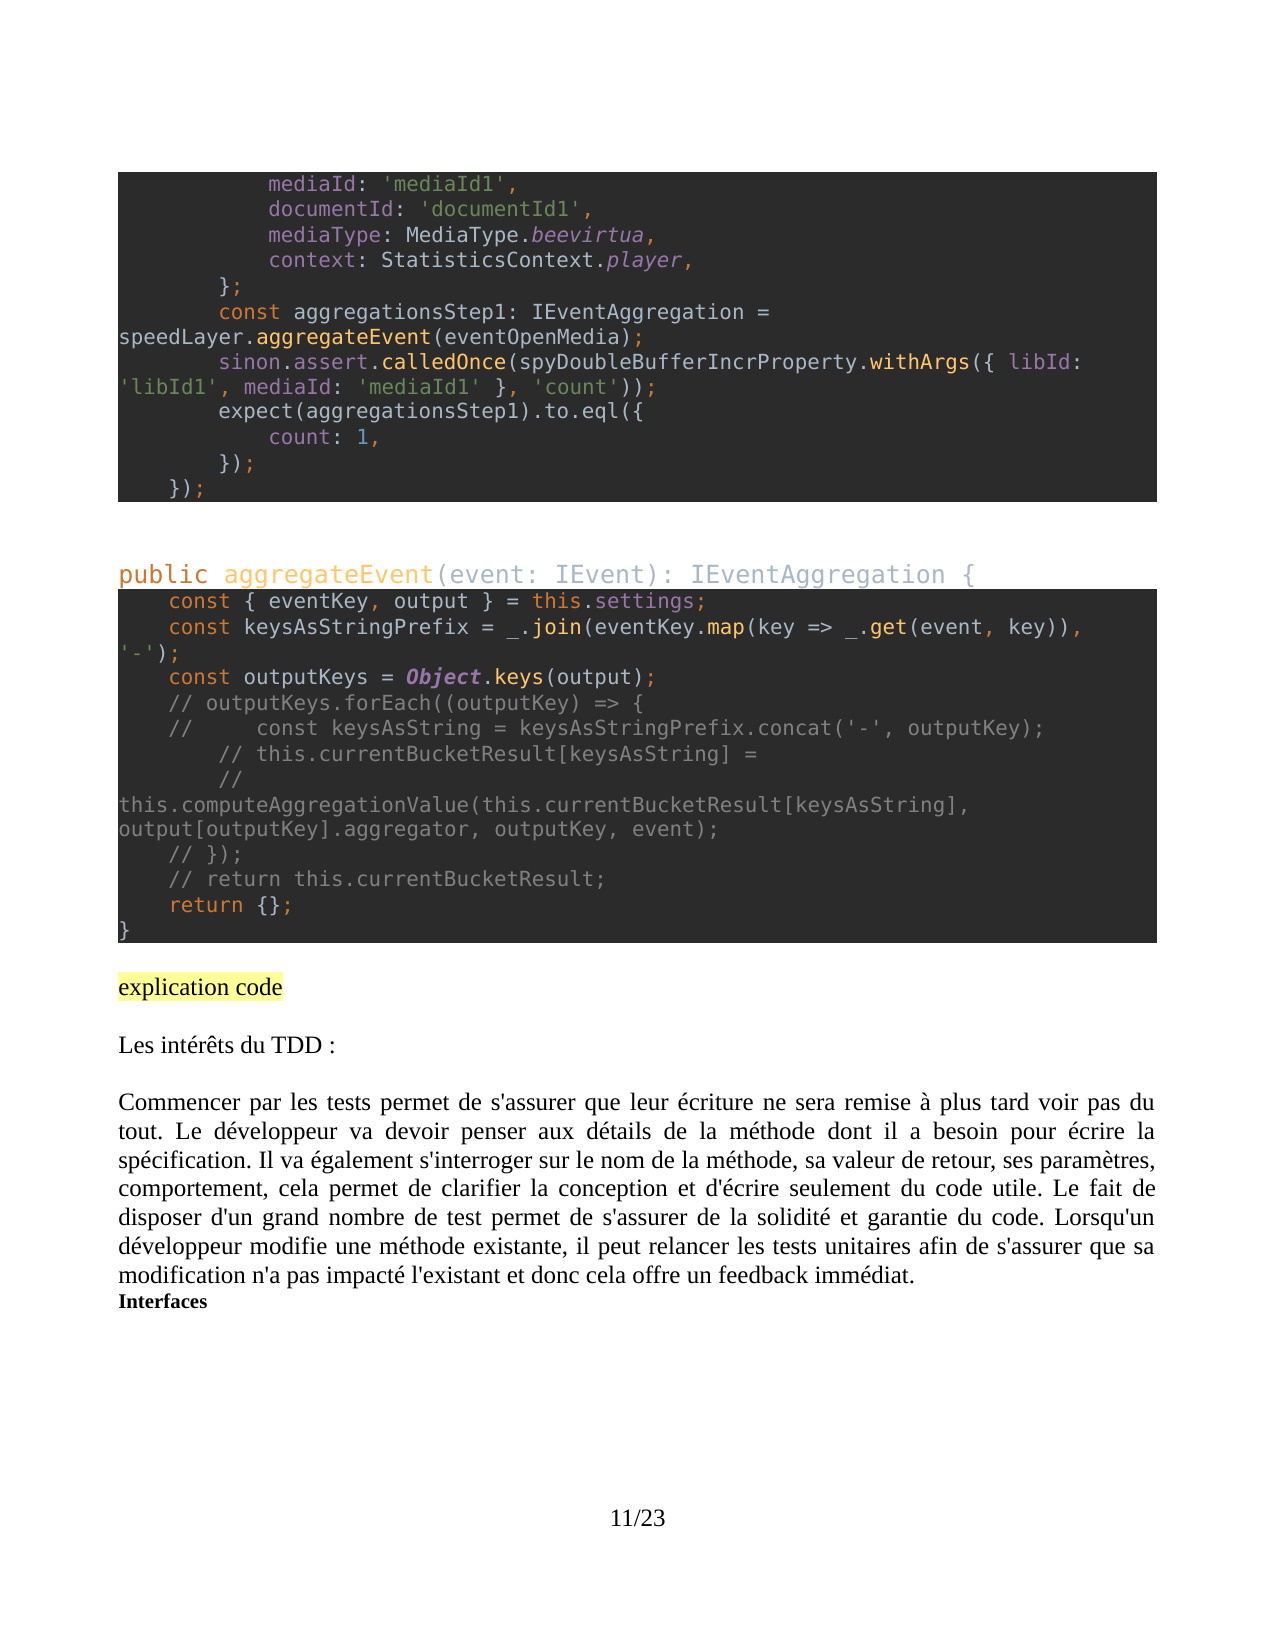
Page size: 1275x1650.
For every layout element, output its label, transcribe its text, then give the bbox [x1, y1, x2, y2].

text documentId: 'documentId1', [118, 197, 1157, 223]
text mediaId: 'mediaId1', [118, 172, 1157, 197]
text } [118, 918, 1157, 943]
text const { eventKey, output } = this.settings; [118, 589, 1157, 615]
text public aggregateEvent(event: IEvent): IEventAggregation { [118, 560, 1157, 589]
text const aggregationsStep1: IEventAggregation = speedLayer.aggregateEvent(eventOpenMedia); [118, 300, 1157, 350]
text context: StatisticsContext.player, [118, 248, 1157, 274]
text }); [118, 451, 1157, 476]
text const keysAsStringPrefix = _.join(eventKey.map(key => _.get(event, key)), '-'); [118, 615, 1157, 665]
text }; [118, 274, 1157, 300]
text return {}; [118, 893, 1157, 918]
text Les intérêts du TDD : [118, 1030, 1157, 1058]
text sinon.assert.calledOnce(spyDoubleBufferIncrProperty.withArgs({ libId: 'libId1', mediaId: 'mediaId1' }, 'count')); [118, 350, 1157, 399]
subtitle Interfaces [118, 1288, 1157, 1313]
text explication code [118, 972, 1157, 1001]
text }); [118, 476, 1157, 502]
text // this.currentBucketResult[keysAsString] = [118, 742, 1157, 767]
text Commencer par les tests permet de s'assurer que leur écriture ne sera remise à plus tard voir pas du tout. Le développeur va devoir penser aux détails de la méthode dont il a besoin pour écrire la spécification. Il va également s'interroger sur le nom de la méthode, sa valeur de retour, ses paramètres, comportement, cela permet de clarifier la conception et d'écrire seulement du code utile. Le fait de disposer d'un grand nombre de test permet de s'assurer de la solidité et garantie du code. Lorsqu'un développeur modifie une méthode existante, il peut relancer les tests unitaires afin de s'assurer que sa modification n'a pas impacté l'existant et donc cela offre un feedback immédiat. [118, 1087, 1157, 1288]
text // outputKeys.forEach((outputKey) => { [118, 691, 1157, 716]
text // const keysAsString = keysAsStringPrefix.concat('-', outputKey); [118, 716, 1157, 742]
text mediaType: MediaType.beevirtua, [118, 223, 1157, 248]
text count: 1, [118, 425, 1157, 451]
text const outputKeys = Object.keys(output); [118, 665, 1157, 691]
text // this.computeAggregationValue(this.currentBucketResult[keysAsString], output[outputKey].aggregator, outputKey, event); [118, 767, 1157, 842]
text expect(aggregationsStep1).to.eql({ [118, 399, 1157, 425]
text // return this.currentBucketResult; [118, 867, 1157, 893]
text // }); [118, 842, 1157, 867]
